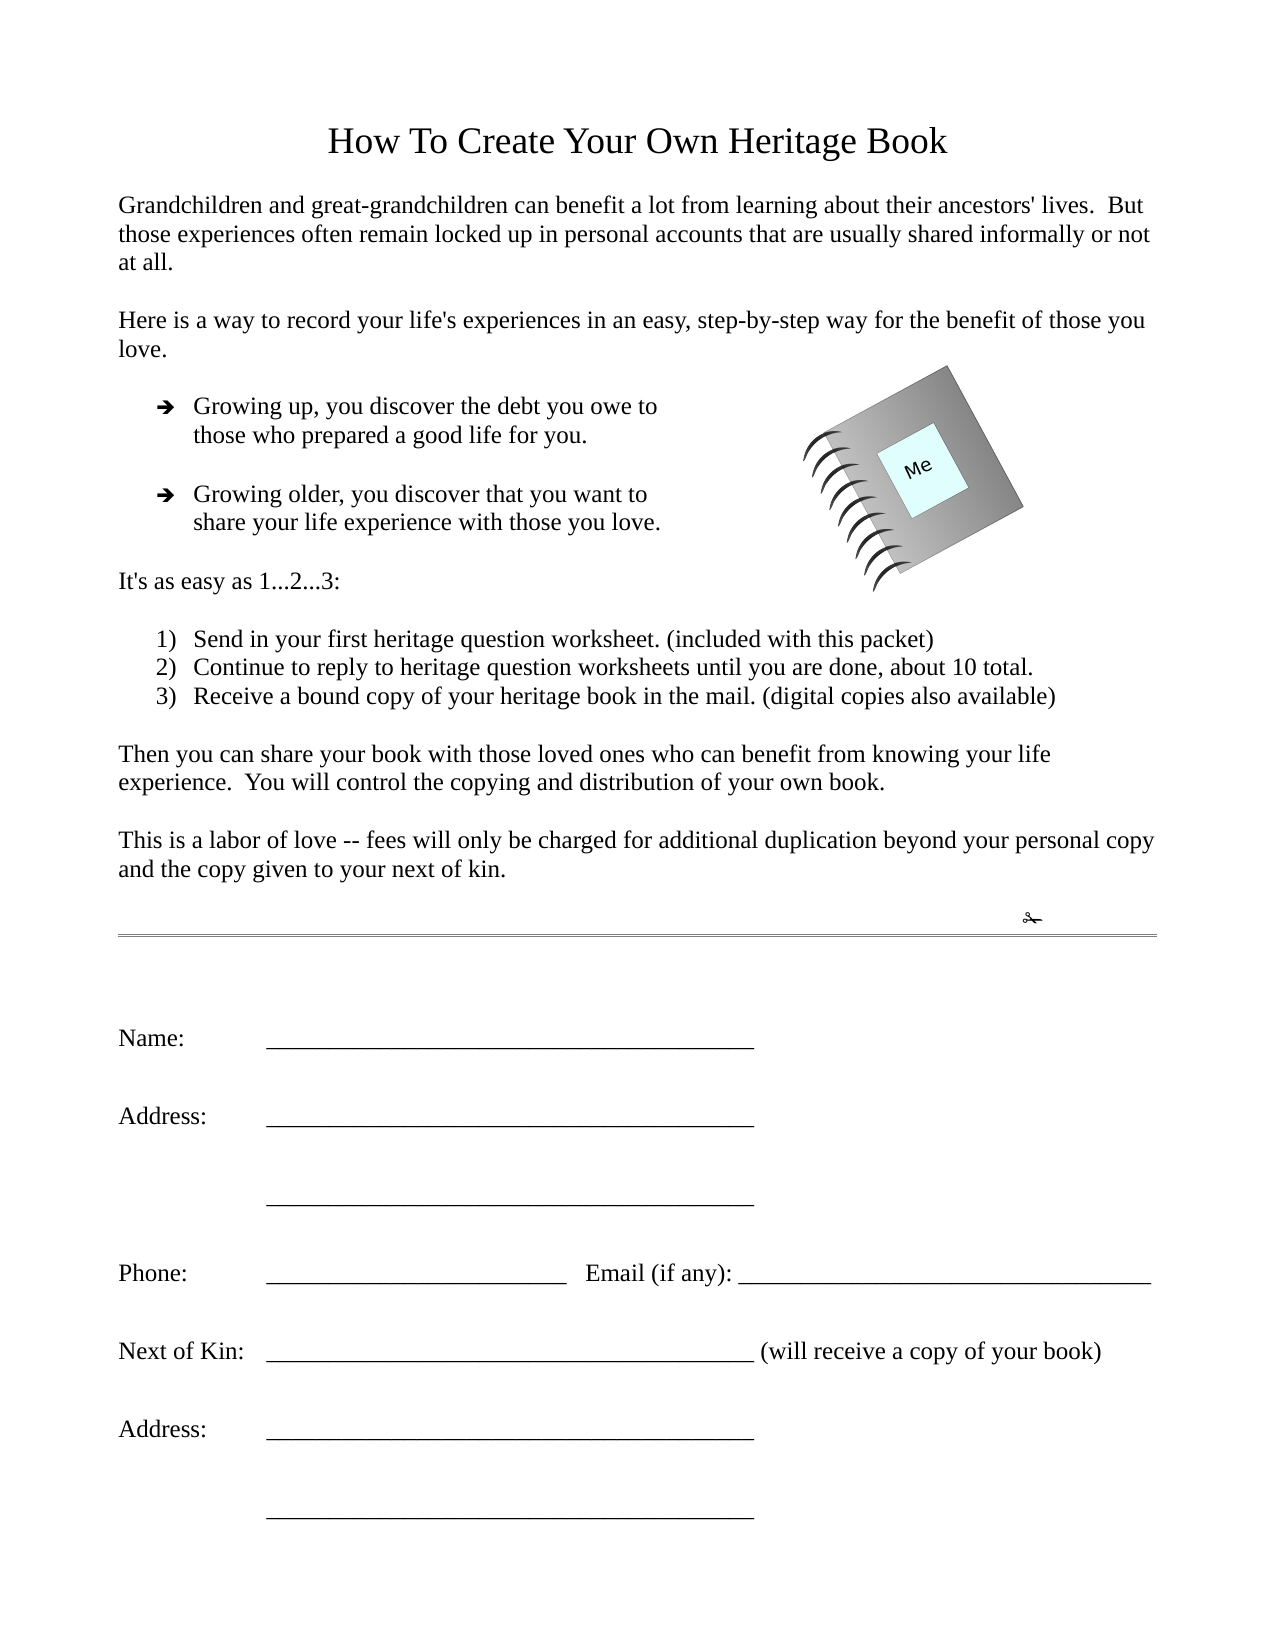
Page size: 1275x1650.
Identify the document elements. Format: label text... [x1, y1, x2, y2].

picture [803, 365, 1024, 592]
text Address: _______________________________________ [118, 1101, 1157, 1130]
text Address: _______________________________________ [118, 1414, 1157, 1443]
list Growing older, you discover that you want to share your life experience with those you love. [156, 479, 701, 536]
text It's as easy as 1...2...3: [118, 566, 1157, 595]
list Receive a bound copy of your heritage book in the mail. (digital copies also available) [156, 681, 1157, 710]
list Send in your first heritage question worksheet. (included with this packet) [156, 624, 1157, 652]
text Here is a way to record your life's experiences in an easy, step-by-step way for the benefit of those you love. [118, 305, 1157, 362]
text Name: _______________________________________ [118, 1023, 1157, 1052]
list Continue to reply to heritage question worksheets until you are done, about 10 total. [156, 652, 1157, 681]
text Then you can share your book with those loved ones who can benefit from knowing your life experience. You will control the copying and distribution of your own book. [118, 739, 1157, 796]
text _______________________________________ [118, 1493, 1157, 1521]
text Grandchildren and great-grandchildren can benefit a lot from learning about their ancestors' lives. But those experiences often remain locked up in personal accounts that are usually shared informally or not at all. [118, 190, 1157, 276]
text This is a labor of love -- fees will only be charged for additional duplication beyond your personal copy and the copy given to your next of kin. [118, 825, 1157, 882]
text Phone: ________________________ Email (if any): _________________________________ [118, 1258, 1157, 1287]
text  [118, 911, 1157, 934]
text How To Create Your Own Heritage Book [118, 118, 1157, 161]
list Growing up, you discover the debt you owe to those who prepared a good life for you. [156, 391, 701, 449]
text _______________________________________ [118, 1180, 1157, 1208]
text Next of Kin: _______________________________________ (will receive a copy of your book) [118, 1336, 1157, 1365]
